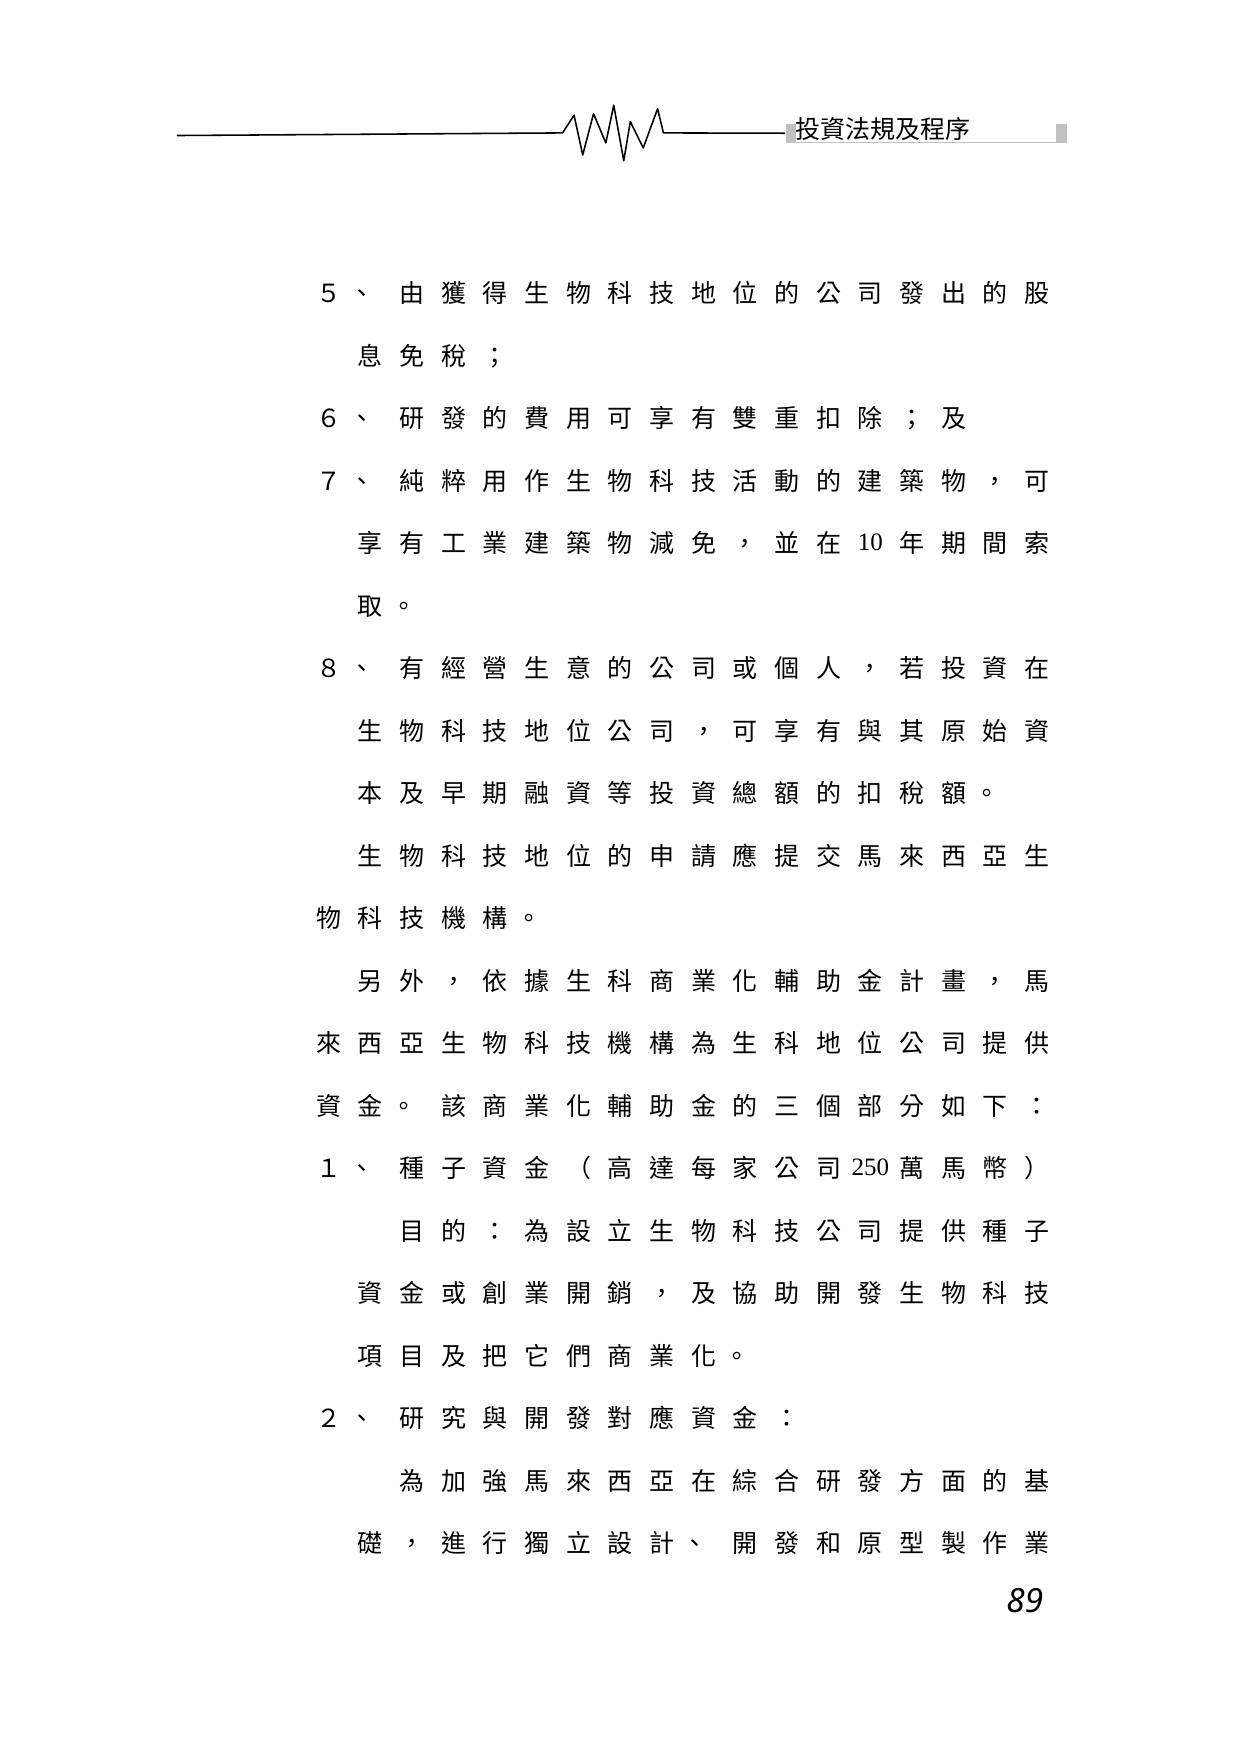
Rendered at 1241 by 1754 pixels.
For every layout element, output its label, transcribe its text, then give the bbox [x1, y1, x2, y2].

text ５、由獲得生物科技地位的公司發出的股息免稅； [281, 250, 1058, 375]
text １、種子資金（高達每家公司250萬馬幣） [281, 1125, 1058, 1188]
text 另外，依據生科商業化輔助金計畫，馬來西亞生物科技機構為生科地位公司提供資金。該商業化輔助金的三個部分如下： [281, 938, 1058, 1125]
text ８、有經營生意的公司或個人，若投資在生物科技地位公司，可享有與其原始資本及早期融資等投資總額的扣稅額。 [281, 625, 1058, 813]
text ７、純粹用作生物科技活動的建築物，可享有工業建築物減免，並在10年期間索取。 [281, 438, 1058, 625]
text ２、研究與開發對應資金： [281, 1375, 1058, 1438]
text 為加強馬來西亞在綜合研發方面的基礎，進行獨立設計、開發和原型製作業 [330, 1438, 1058, 1563]
text 生物科技地位的申請應提交馬來西亞生物科技機構。 [281, 813, 1058, 938]
text 目的：為設立生物科技公司提供種子資金或創業開銷，及協助開發生物科技項目及把它們商業化。 [330, 1188, 1058, 1375]
text ６、研發的費用可享有雙重扣除；及 [281, 375, 1058, 438]
